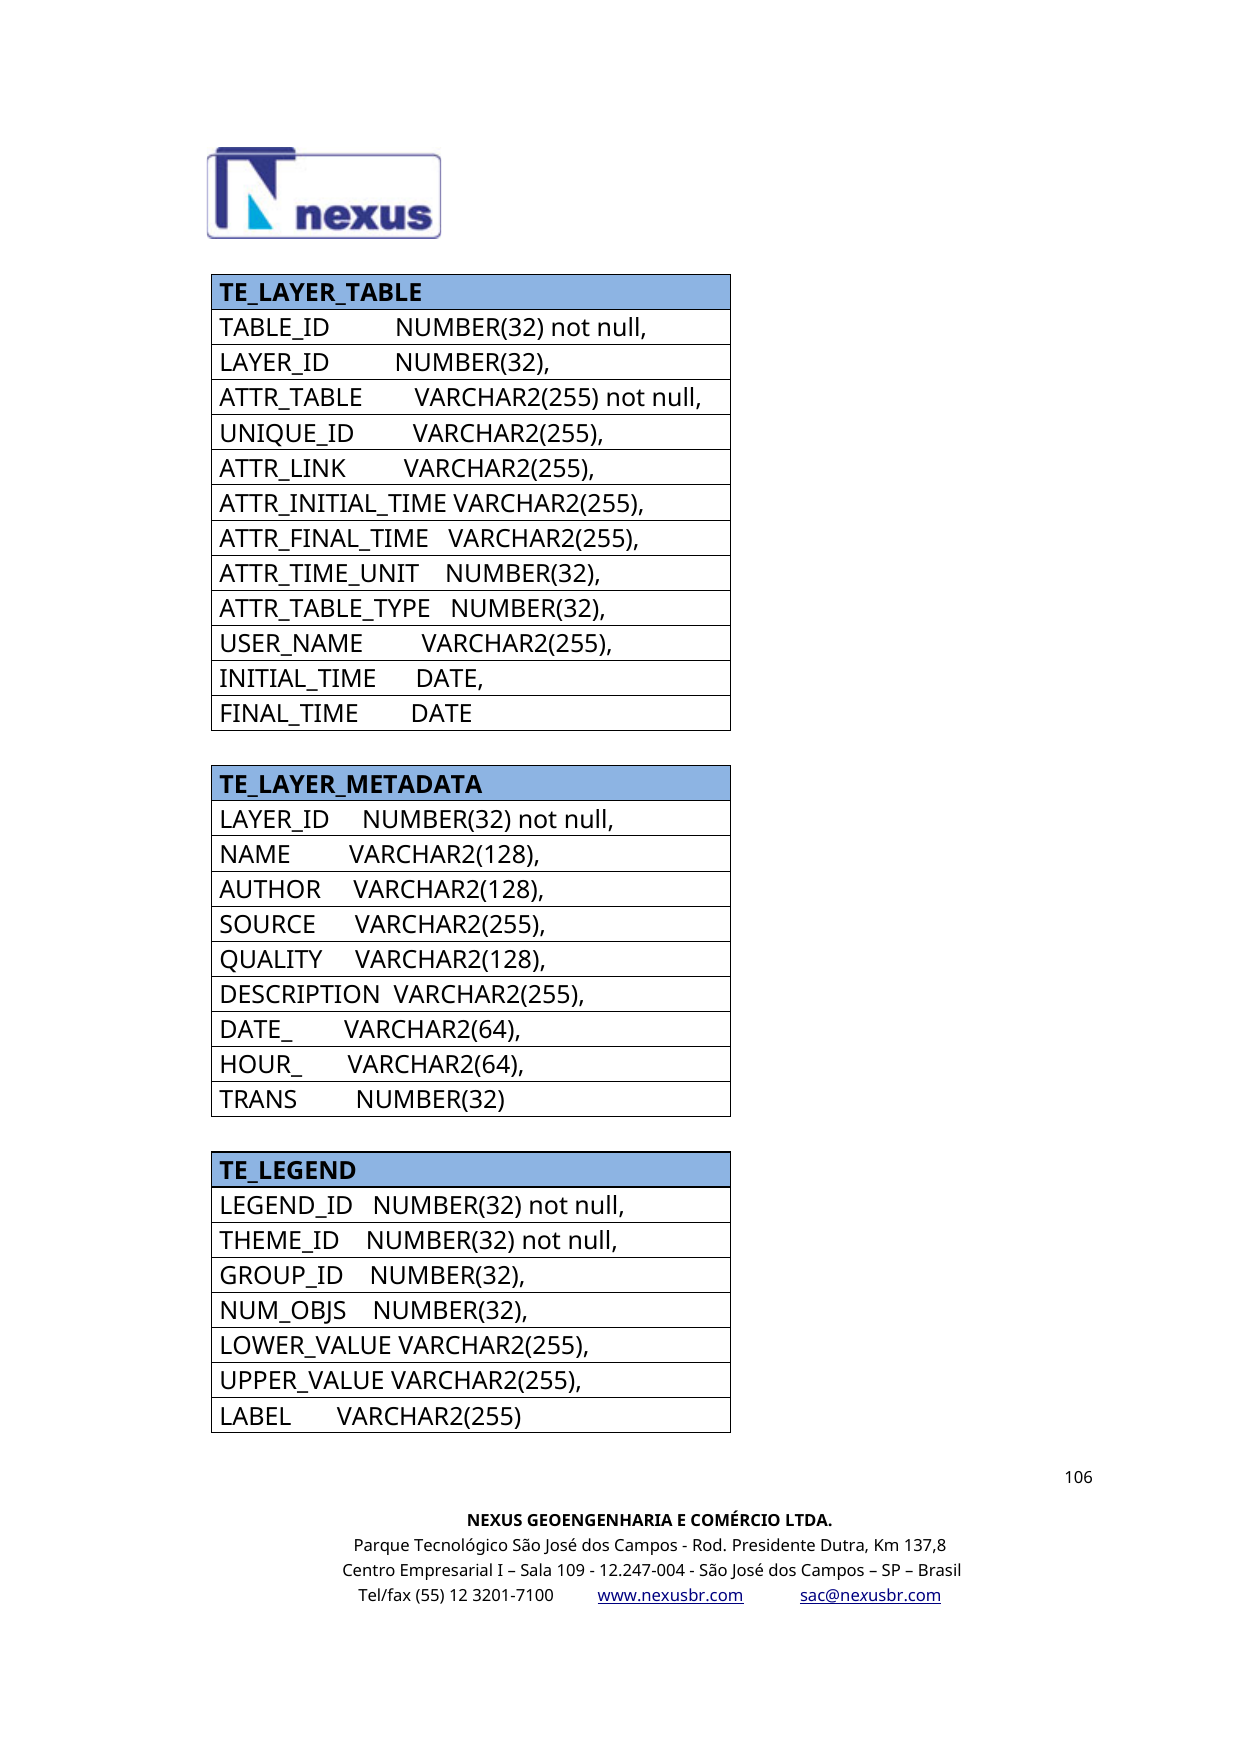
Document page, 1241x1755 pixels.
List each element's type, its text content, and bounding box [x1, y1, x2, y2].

table_cell LOWER_VALUE VARCHAR2(255), [212, 1328, 730, 1362]
table_cell TABLE_ID NUMBER(32) not null, [212, 310, 730, 344]
table_cell [212, 1117, 731, 1151]
table_cell ATTR_TIME_UNIT NUMBER(32), [212, 556, 730, 590]
table_cell [212, 731, 731, 765]
table_cell ATTR_LINK VARCHAR2(255), [212, 450, 730, 484]
table_cell SOURCE VARCHAR2(255), [212, 907, 730, 941]
table_cell TE_LAYER_METADATA [212, 766, 730, 800]
table_cell LEGEND_ID NUMBER(32) not null, [212, 1188, 730, 1222]
table_cell GROUP_ID NUMBER(32), [212, 1258, 730, 1292]
table_cell ATTR_INITIAL_TIME VARCHAR2(255), [212, 485, 730, 519]
table_cell FINAL_TIME DATE [212, 696, 730, 730]
table_cell ATTR_TABLE_TYPE NUMBER(32), [212, 591, 730, 625]
table_cell INITIAL_TIME DATE, [212, 661, 730, 695]
table_cell HOUR_ VARCHAR2(64), [212, 1047, 730, 1081]
table_cell AUTHOR VARCHAR2(128), [212, 872, 730, 906]
table_cell QUALITY VARCHAR2(128), [212, 942, 730, 976]
table_cell ATTR_TABLE VARCHAR2(255) not null, [212, 380, 730, 414]
table_cell [212, 239, 731, 274]
table_cell ATTR_FINAL_TIME VARCHAR2(255), [212, 521, 730, 554]
table_cell UNIQUE_ID VARCHAR2(255), [212, 415, 730, 449]
table_cell THEME_ID NUMBER(32) not null, [212, 1223, 730, 1257]
table_cell LAYER_ID NUMBER(32), [212, 345, 730, 379]
table_cell USER_NAME VARCHAR2(255), [212, 626, 730, 660]
table_cell LABEL VARCHAR2(255) [212, 1398, 730, 1432]
table_cell DATE_ VARCHAR2(64), [212, 1012, 730, 1046]
table_cell TE_LEGEND [212, 1153, 730, 1186]
table_cell NUM_OBJS NUMBER(32), [212, 1293, 730, 1327]
table_cell TRANS NUMBER(32) [212, 1082, 730, 1116]
table_cell TE_LAYER_TABLE [212, 275, 730, 309]
table_cell DESCRIPTION VARCHAR2(255), [212, 977, 730, 1011]
table_cell NAME VARCHAR2(128), [212, 836, 730, 871]
table_cell LAYER_ID NUMBER(32) not null, [212, 801, 730, 835]
table_cell UPPER_VALUE VARCHAR2(255), [212, 1363, 730, 1397]
